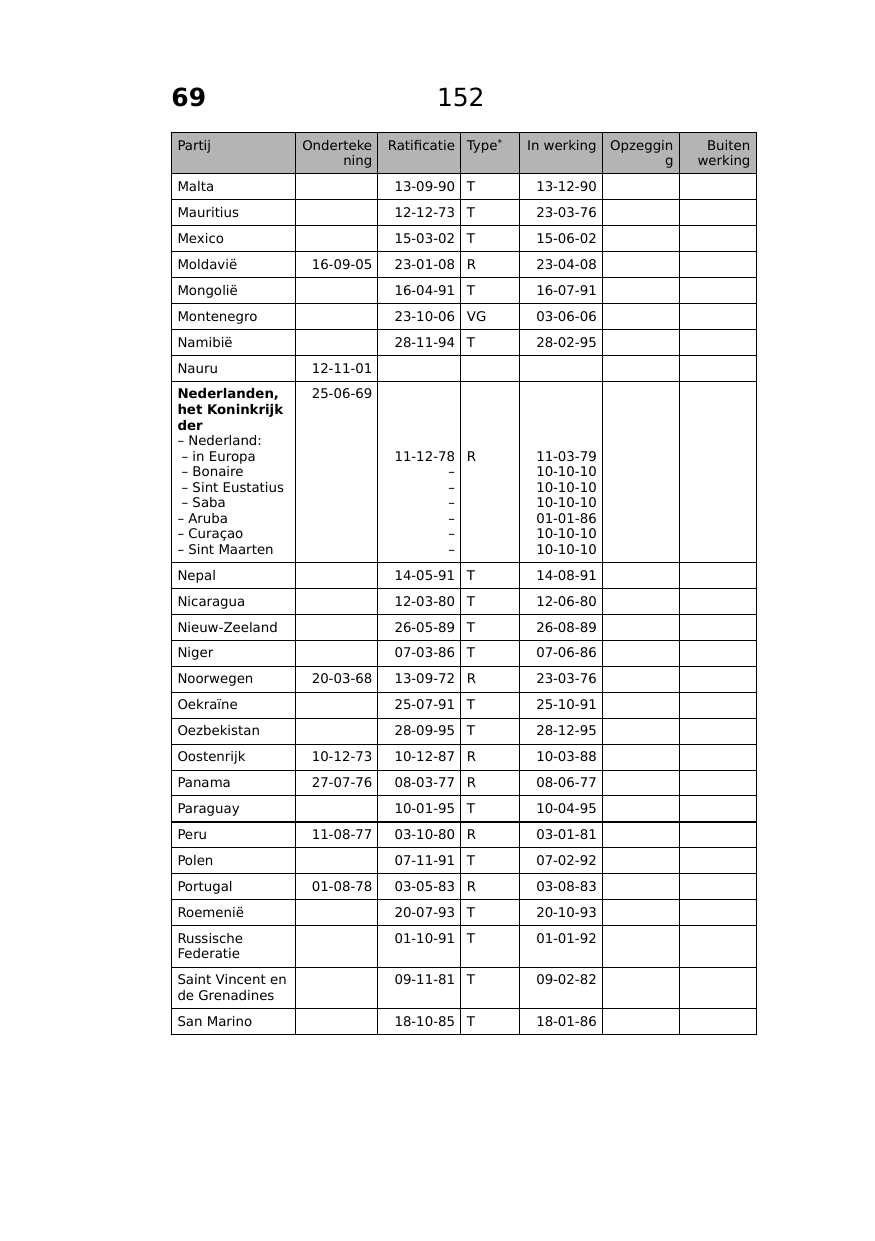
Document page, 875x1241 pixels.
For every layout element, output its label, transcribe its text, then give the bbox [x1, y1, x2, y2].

table_cell Nicaragua [172, 589, 295, 614]
table_cell [520, 382, 602, 433]
table_cell Mongolië [172, 278, 295, 303]
table_cell Oezbekistan [172, 719, 295, 743]
table_cell 09-02-82 [520, 968, 602, 1008]
table_cell 23-03-76 [520, 200, 602, 225]
table_cell [296, 278, 377, 303]
table_cell 16-04-91 [378, 278, 460, 303]
table_cell [603, 480, 679, 495]
table_cell [680, 526, 756, 542]
table_cell 25-10-91 [520, 693, 602, 718]
table_cell 12-03-80 [378, 589, 460, 614]
table_cell [296, 304, 377, 329]
table_cell 14-05-91 [378, 563, 460, 588]
table_cell [603, 200, 679, 225]
table_cell Russische Federatie [172, 926, 295, 967]
table_cell [603, 382, 679, 433]
table_cell R [461, 252, 519, 277]
table_cell [296, 641, 377, 666]
table_cell [296, 796, 377, 821]
table_cell R [461, 771, 519, 795]
table_cell 13-09-72 [378, 667, 460, 692]
table_cell – Curaçao [172, 526, 295, 542]
table_cell [603, 495, 679, 511]
table_header Partij [172, 133, 295, 173]
table_cell [296, 926, 377, 967]
table_cell [680, 511, 756, 526]
table_header Type* [461, 133, 519, 173]
table_cell R [461, 449, 519, 464]
table_cell 23-01-08 [378, 252, 460, 277]
table_cell 20-10-93 [520, 900, 602, 925]
table_cell [680, 719, 756, 743]
table_cell [461, 542, 519, 562]
table_cell [680, 464, 756, 480]
table_cell 07-11-91 [378, 848, 460, 873]
table_cell [603, 848, 679, 873]
table_cell [296, 848, 377, 873]
table_cell [680, 495, 756, 511]
table_cell Roemenië [172, 900, 295, 925]
table_cell 09-11-81 [378, 968, 460, 1008]
table_cell T [461, 330, 519, 355]
table_cell [296, 449, 377, 464]
table_cell 10-10-10 [520, 480, 602, 495]
table_cell Polen [172, 848, 295, 873]
table_cell T [461, 589, 519, 614]
table_cell 20-03-68 [296, 667, 377, 692]
table_cell – [378, 464, 460, 480]
table_cell [603, 874, 679, 899]
table_cell [603, 1009, 679, 1034]
table_cell [680, 542, 756, 562]
table_cell [461, 480, 519, 495]
table_cell [680, 900, 756, 925]
table_cell [378, 433, 460, 449]
table_cell [520, 356, 602, 381]
table_cell – [378, 495, 460, 511]
table_cell [603, 615, 679, 640]
table_cell [603, 226, 679, 251]
table_cell [378, 356, 460, 381]
table_cell [680, 848, 756, 873]
table_cell [603, 589, 679, 614]
table_cell Mexico [172, 226, 295, 251]
table_cell Noorwegen [172, 667, 295, 692]
table_cell Paraguay [172, 796, 295, 821]
table_cell [603, 900, 679, 925]
table_cell Malta [172, 174, 295, 199]
table_cell [296, 480, 377, 495]
table_cell 08-03-77 [378, 771, 460, 795]
table_cell 10-12-73 [296, 745, 377, 769]
table_cell [461, 356, 519, 381]
table_cell R [461, 667, 519, 692]
table_cell Peru [172, 823, 295, 847]
table_cell 28-11-94 [378, 330, 460, 355]
table_cell [680, 382, 756, 433]
table_cell [296, 526, 377, 542]
table_header Ratificatie [378, 133, 460, 173]
table_cell Moldavië [172, 252, 295, 277]
table_cell [296, 174, 377, 199]
table_header Opzegging [603, 133, 679, 173]
table_cell [603, 719, 679, 743]
table_cell 10-10-10 [520, 526, 602, 542]
table_cell [603, 542, 679, 562]
table_cell [680, 304, 756, 329]
table_cell Oekraïne [172, 693, 295, 718]
table_cell [296, 1009, 377, 1034]
table_cell 15-06-02 [520, 226, 602, 251]
table_cell 10-10-10 [520, 542, 602, 562]
table_cell – in Europa [172, 449, 295, 464]
table_cell T [461, 226, 519, 251]
table_cell Namibië [172, 330, 295, 355]
table_cell [680, 745, 756, 769]
table_cell 18-01-86 [520, 1009, 602, 1034]
table_cell [296, 226, 377, 251]
table_cell [296, 495, 377, 511]
table_cell Mauritius [172, 200, 295, 225]
table_cell 16-09-05 [296, 252, 377, 277]
table_cell 15-03-02 [378, 226, 460, 251]
table_cell [603, 693, 679, 718]
table_cell [680, 356, 756, 381]
table_cell 01-01-86 [520, 511, 602, 526]
table_cell [680, 226, 756, 251]
table_cell Nederlanden, het Koninkrijk der [172, 382, 295, 433]
table_cell [296, 200, 377, 225]
table_cell T [461, 563, 519, 588]
table_cell 12-11-01 [296, 356, 377, 381]
table_cell – Aruba [172, 511, 295, 526]
table_cell [680, 615, 756, 640]
table_cell 07-02-92 [520, 848, 602, 873]
table_cell 23-04-08 [520, 252, 602, 277]
table_cell 10-10-10 [520, 464, 602, 480]
table_cell – Saba [172, 495, 295, 511]
table_cell [603, 433, 679, 449]
table_cell [603, 526, 679, 542]
table_cell Nauru [172, 356, 295, 381]
table_cell [603, 745, 679, 769]
table_cell [461, 464, 519, 480]
table_header Ondertekening [296, 133, 377, 173]
table_cell 25-06-69 [296, 382, 377, 433]
table_cell [378, 382, 460, 433]
table_cell [603, 823, 679, 847]
table_cell 13-09-90 [378, 174, 460, 199]
table_cell – Sint Maarten [172, 542, 295, 562]
table_cell – [378, 480, 460, 495]
table_cell – [378, 511, 460, 526]
table_cell Portugal [172, 874, 295, 899]
table_cell T [461, 278, 519, 303]
table_cell [296, 542, 377, 562]
table_cell [603, 667, 679, 692]
table_cell 10-12-87 [378, 745, 460, 769]
table_cell San Marino [172, 1009, 295, 1034]
table_cell 10-04-95 [520, 796, 602, 821]
table_cell T [461, 719, 519, 743]
table_cell [680, 330, 756, 355]
table_cell [603, 449, 679, 464]
table_cell 13-12-90 [520, 174, 602, 199]
table_cell T [461, 200, 519, 225]
table_cell [680, 433, 756, 449]
table_cell 11-12-78 [378, 449, 460, 464]
table_cell 11-08-77 [296, 823, 377, 847]
table_cell [603, 304, 679, 329]
table_cell 03-06-06 [520, 304, 602, 329]
table_cell [680, 926, 756, 967]
table_cell [680, 667, 756, 692]
table_cell Nieuw-Zeeland [172, 615, 295, 640]
table_cell [603, 796, 679, 821]
table_cell [296, 615, 377, 640]
table_cell Saint Vincent en de Grenadines [172, 968, 295, 1008]
table_cell [603, 563, 679, 588]
table_cell [296, 589, 377, 614]
table_cell 10-01-95 [378, 796, 460, 821]
table_header In werking [520, 133, 602, 173]
table_cell [680, 174, 756, 199]
table_cell Niger [172, 641, 295, 666]
table_cell 10-03-88 [520, 745, 602, 769]
table_cell 03-10-80 [378, 823, 460, 847]
table_cell 12-06-80 [520, 589, 602, 614]
table_cell 18-10-85 [378, 1009, 460, 1034]
table_cell 23-03-76 [520, 667, 602, 692]
table_cell [680, 563, 756, 588]
table_cell – Bonaire [172, 464, 295, 480]
table_cell 11-03-79 [520, 449, 602, 464]
table_cell 03-08-83 [520, 874, 602, 899]
table_cell [680, 641, 756, 666]
table_cell [680, 823, 756, 847]
table_cell [680, 480, 756, 495]
table_cell [296, 968, 377, 1008]
table_cell [603, 968, 679, 1008]
table_cell [603, 174, 679, 199]
table_cell [680, 252, 756, 277]
table_cell R [461, 874, 519, 899]
table_cell [680, 589, 756, 614]
table_cell 03-01-81 [520, 823, 602, 847]
table_cell T [461, 968, 519, 1008]
table_cell 01-10-91 [378, 926, 460, 967]
table_cell [296, 563, 377, 588]
table_cell 14-08-91 [520, 563, 602, 588]
table_cell 25-07-91 [378, 693, 460, 718]
table_cell [680, 449, 756, 464]
table_cell [603, 926, 679, 967]
table_cell [680, 278, 756, 303]
table_cell [520, 433, 602, 449]
table_cell [461, 433, 519, 449]
table_cell 16-07-91 [520, 278, 602, 303]
table_cell 07-03-86 [378, 641, 460, 666]
table_cell [603, 278, 679, 303]
table_cell 28-09-95 [378, 719, 460, 743]
table_cell [680, 771, 756, 795]
table_cell VG [461, 304, 519, 329]
table_cell 28-12-95 [520, 719, 602, 743]
table_cell T [461, 174, 519, 199]
table_cell [603, 641, 679, 666]
table_cell T [461, 693, 519, 718]
table_cell 03-05-83 [378, 874, 460, 899]
table_cell 01-01-92 [520, 926, 602, 967]
table_cell – [378, 526, 460, 542]
table_cell [461, 526, 519, 542]
table_cell [296, 330, 377, 355]
table_cell T [461, 796, 519, 821]
table_cell 28-02-95 [520, 330, 602, 355]
table_cell 27-07-76 [296, 771, 377, 795]
table_cell 07-06-86 [520, 641, 602, 666]
table_cell 08-06-77 [520, 771, 602, 795]
table_cell 26-05-89 [378, 615, 460, 640]
table_cell R [461, 823, 519, 847]
table_cell [680, 968, 756, 1008]
table_cell [296, 464, 377, 480]
table_cell [296, 693, 377, 718]
table_cell [603, 464, 679, 480]
table_cell [603, 356, 679, 381]
table_cell [461, 495, 519, 511]
table_cell [680, 200, 756, 225]
table_cell [296, 900, 377, 925]
table_cell T [461, 926, 519, 967]
table_cell T [461, 641, 519, 666]
table_cell 12-12-73 [378, 200, 460, 225]
table_cell [461, 382, 519, 433]
table_cell 20-07-93 [378, 900, 460, 925]
table_cell [603, 511, 679, 526]
table_cell [603, 330, 679, 355]
table_cell [680, 796, 756, 821]
table_cell – Nederland: [172, 433, 295, 449]
table_cell Oostenrijk [172, 745, 295, 769]
table_cell [603, 771, 679, 795]
table_cell [296, 719, 377, 743]
table_cell Nepal [172, 563, 295, 588]
table_cell [680, 874, 756, 899]
table_cell [461, 511, 519, 526]
table_cell Montenegro [172, 304, 295, 329]
table_cell 23-10-06 [378, 304, 460, 329]
table_cell 01-08-78 [296, 874, 377, 899]
table_cell – Sint Eustatius [172, 480, 295, 495]
table_cell – [378, 542, 460, 562]
table_cell T [461, 615, 519, 640]
table_cell Panama [172, 771, 295, 795]
table_cell R [461, 745, 519, 769]
table_cell T [461, 900, 519, 925]
table_header Buiten werking [680, 133, 756, 173]
table_cell 10-10-10 [520, 495, 602, 511]
table_cell T [461, 848, 519, 873]
table_cell 26-08-89 [520, 615, 602, 640]
table_cell T [461, 1009, 519, 1034]
table_cell [296, 511, 377, 526]
table_cell [603, 252, 679, 277]
table_cell [680, 1009, 756, 1034]
table_cell [680, 693, 756, 718]
table_cell [296, 433, 377, 449]
